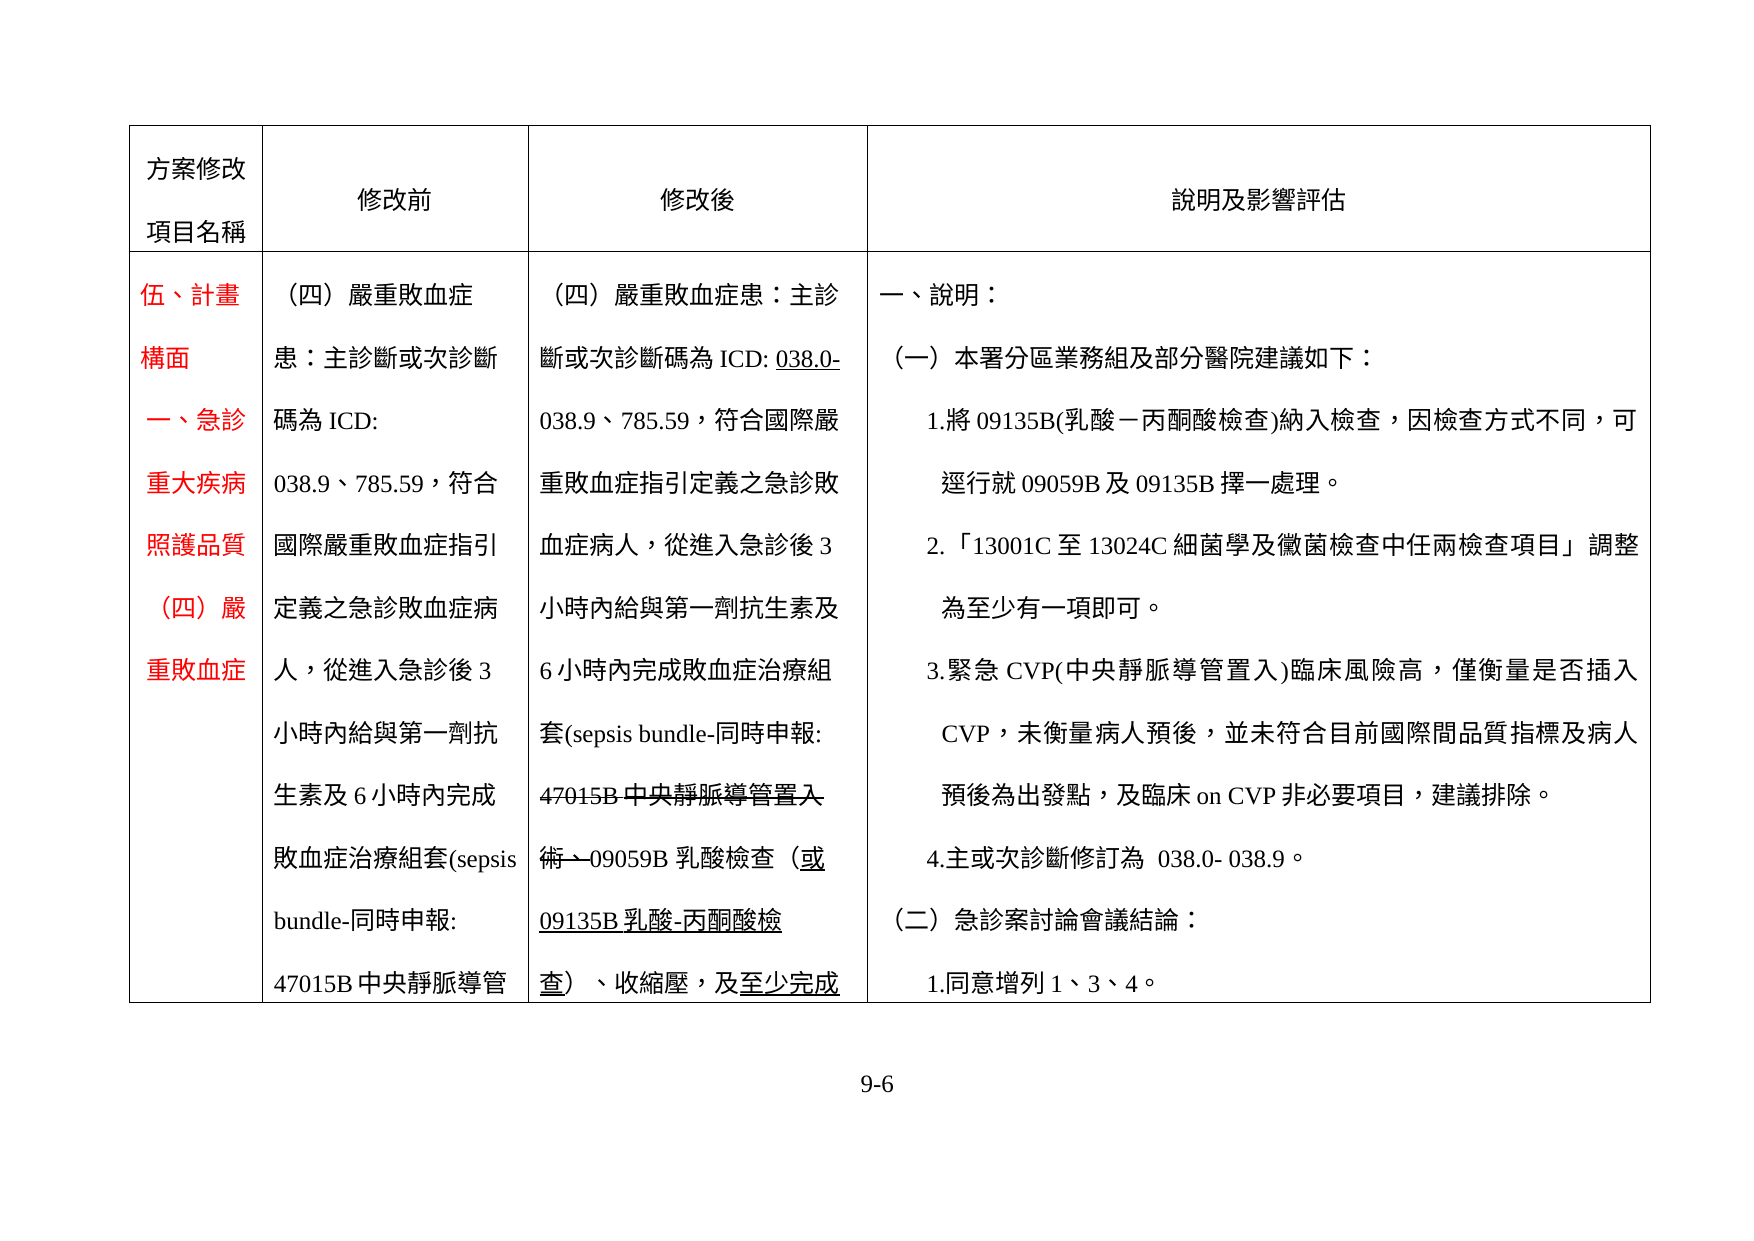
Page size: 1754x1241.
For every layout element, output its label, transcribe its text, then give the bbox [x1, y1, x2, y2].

table_header 說明及影響評估 [868, 126, 1650, 251]
table_header 修改前 [263, 126, 528, 251]
table_cell 一、說明： （一）本署分區業務組及部分醫院建議如下： 1.將09135B(乳酸－丙酮酸檢查)納入檢查，因檢查方式不同，可逕行就09059B及09135B擇一處理。 2.「13001C至13024C細菌學及黴菌檢查中任兩檢查項目」調整為至少有一項即可。 3.緊急CVP(中央靜脈導管置入)臨床風險高，僅衡量是否插入CVP，未衡量病人預後，並未符合目前國際間品質指標及病人預後為出發點，及臨床on CVP非必要項目，建議排除。 4.主或次診斷修訂為 038.0- 038.9。 （二）急診案討論會議結論： 1.同意增列1、3、4。 [868, 252, 1650, 1002]
table_cell （四）嚴重敗血症患：主診斷或次診斷碼為ICD: 038.9、785.59，符合國際嚴重敗血症指引定義之急診敗血症病人，從進入急診後3小時內給與第一劑抗生素及6小時內完成敗血症治療組套(sepsis bundle-同時申報: 47015B中央靜脈導管 [263, 252, 528, 1002]
table_cell （四）嚴重敗血症患：主診斷或次診斷碼為ICD: 038.0-038.9、785.59，符合國際嚴重敗血症指引定義之急診敗血症病人，從進入急診後3小時內給與第一劑抗生素及6小時內完成敗血症治療組套(sepsis bundle-同時申報: 47015B中央靜脈導管置入術、09059B 乳酸檢查（或09135B乳酸-丙酮酸檢查）、收縮壓，及至少完成 [529, 252, 867, 1002]
table_cell 伍、計畫構面 一、急診重大疾病照護品質（四）嚴重敗血症 [130, 252, 262, 1002]
table_header 修改後 [529, 126, 867, 251]
table_header 方案修改項目名稱 [130, 126, 262, 251]
